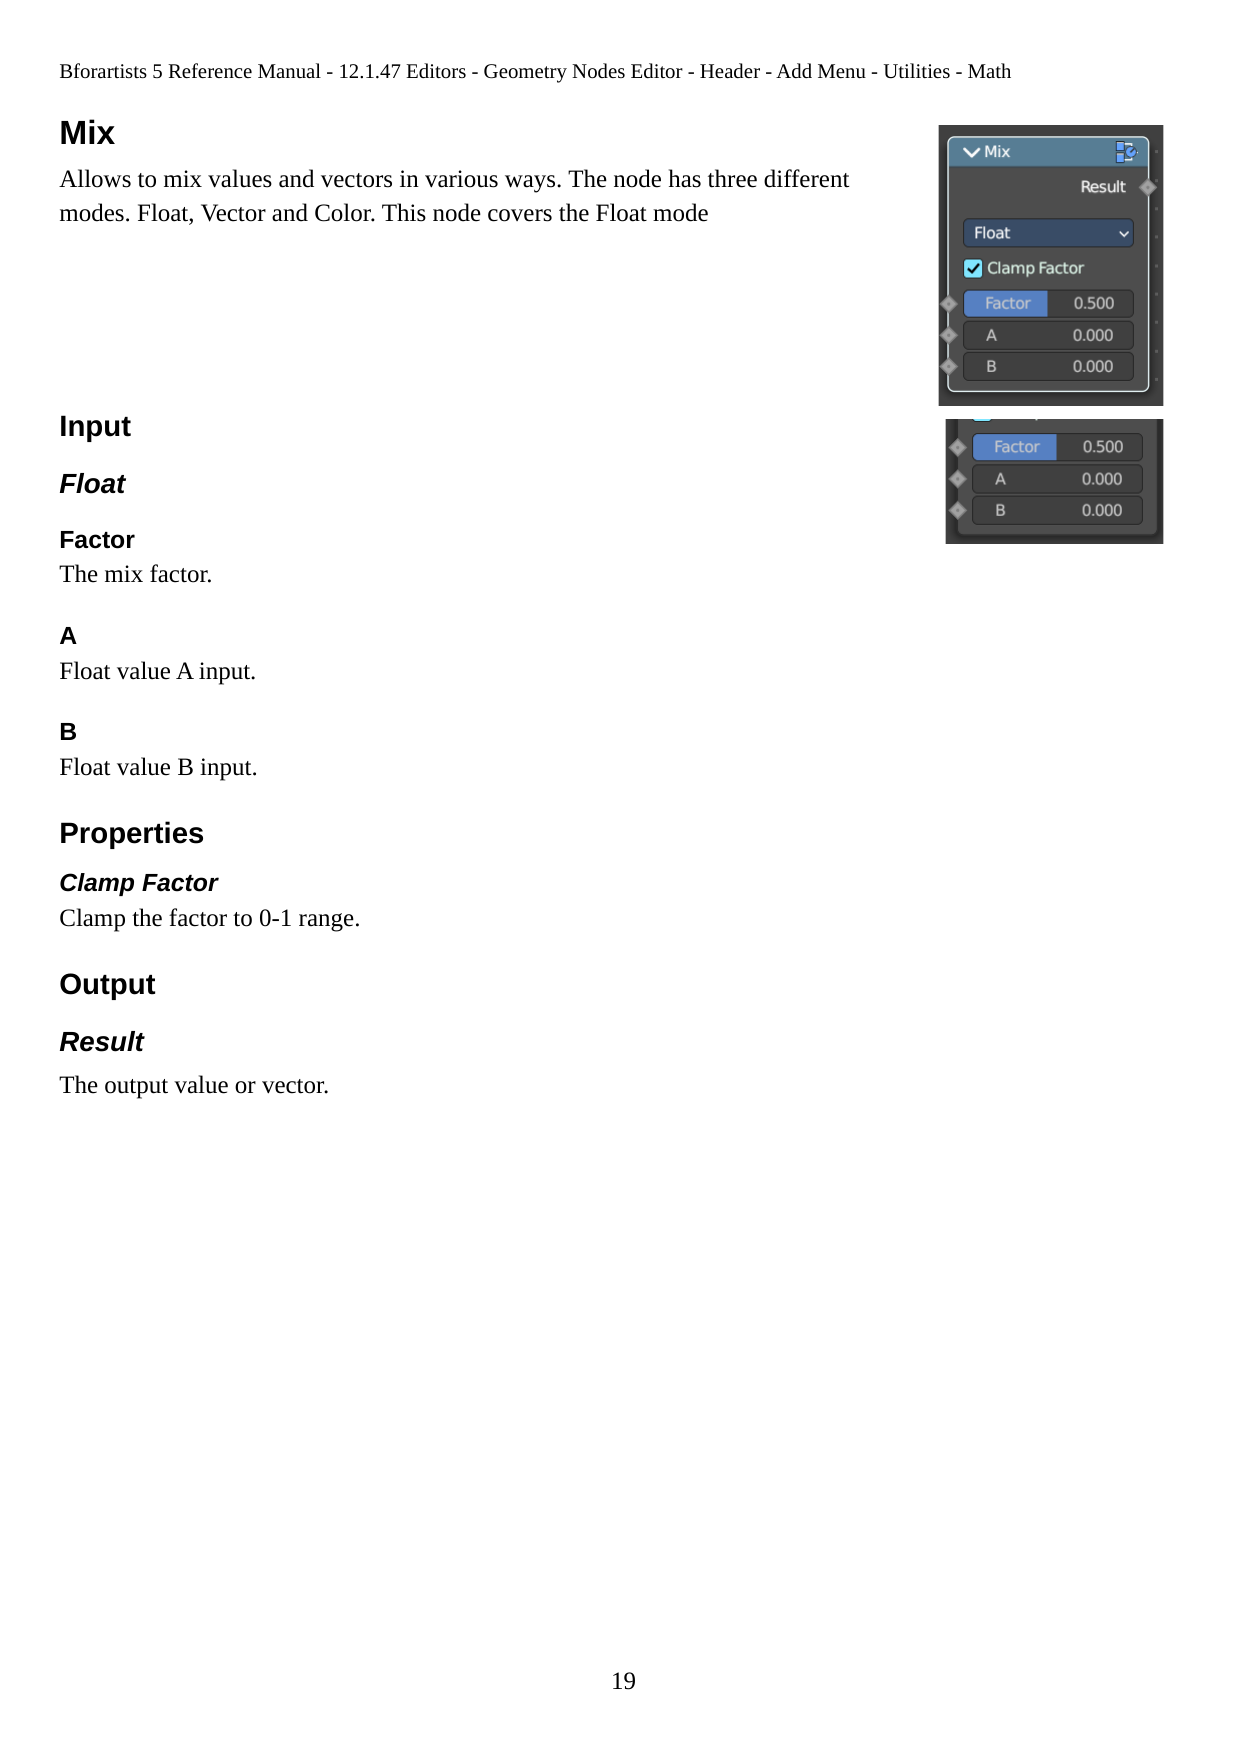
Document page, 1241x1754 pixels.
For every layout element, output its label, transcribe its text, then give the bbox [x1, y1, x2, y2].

subtitle Output [59, 967, 1181, 1001]
subtitle Result [59, 1026, 1181, 1057]
subtitle Mix [59, 113, 1181, 151]
subtitle B [59, 717, 1181, 746]
text The mix factor. [59, 559, 1181, 588]
subtitle [1164, 468, 1181, 500]
text Allows to mix values and vectors in various ways. The node has three different modes. Float, Vector and Color. This node covers the Float mode [59, 164, 938, 227]
subtitle Factor [59, 525, 1181, 553]
text Float value A input. [59, 656, 1181, 684]
subtitle Clamp Factor [59, 868, 1181, 897]
text Float value B input. [59, 752, 1181, 781]
text Clamp the factor to 0-1 range. [59, 903, 1181, 932]
picture [945, 419, 1164, 544]
subtitle Properties [59, 816, 1181, 849]
text The output value or vector. [59, 1070, 1181, 1099]
subtitle Input [59, 409, 1181, 443]
picture [938, 125, 1164, 406]
subtitle Float [59, 468, 945, 500]
subtitle A [59, 621, 1181, 649]
